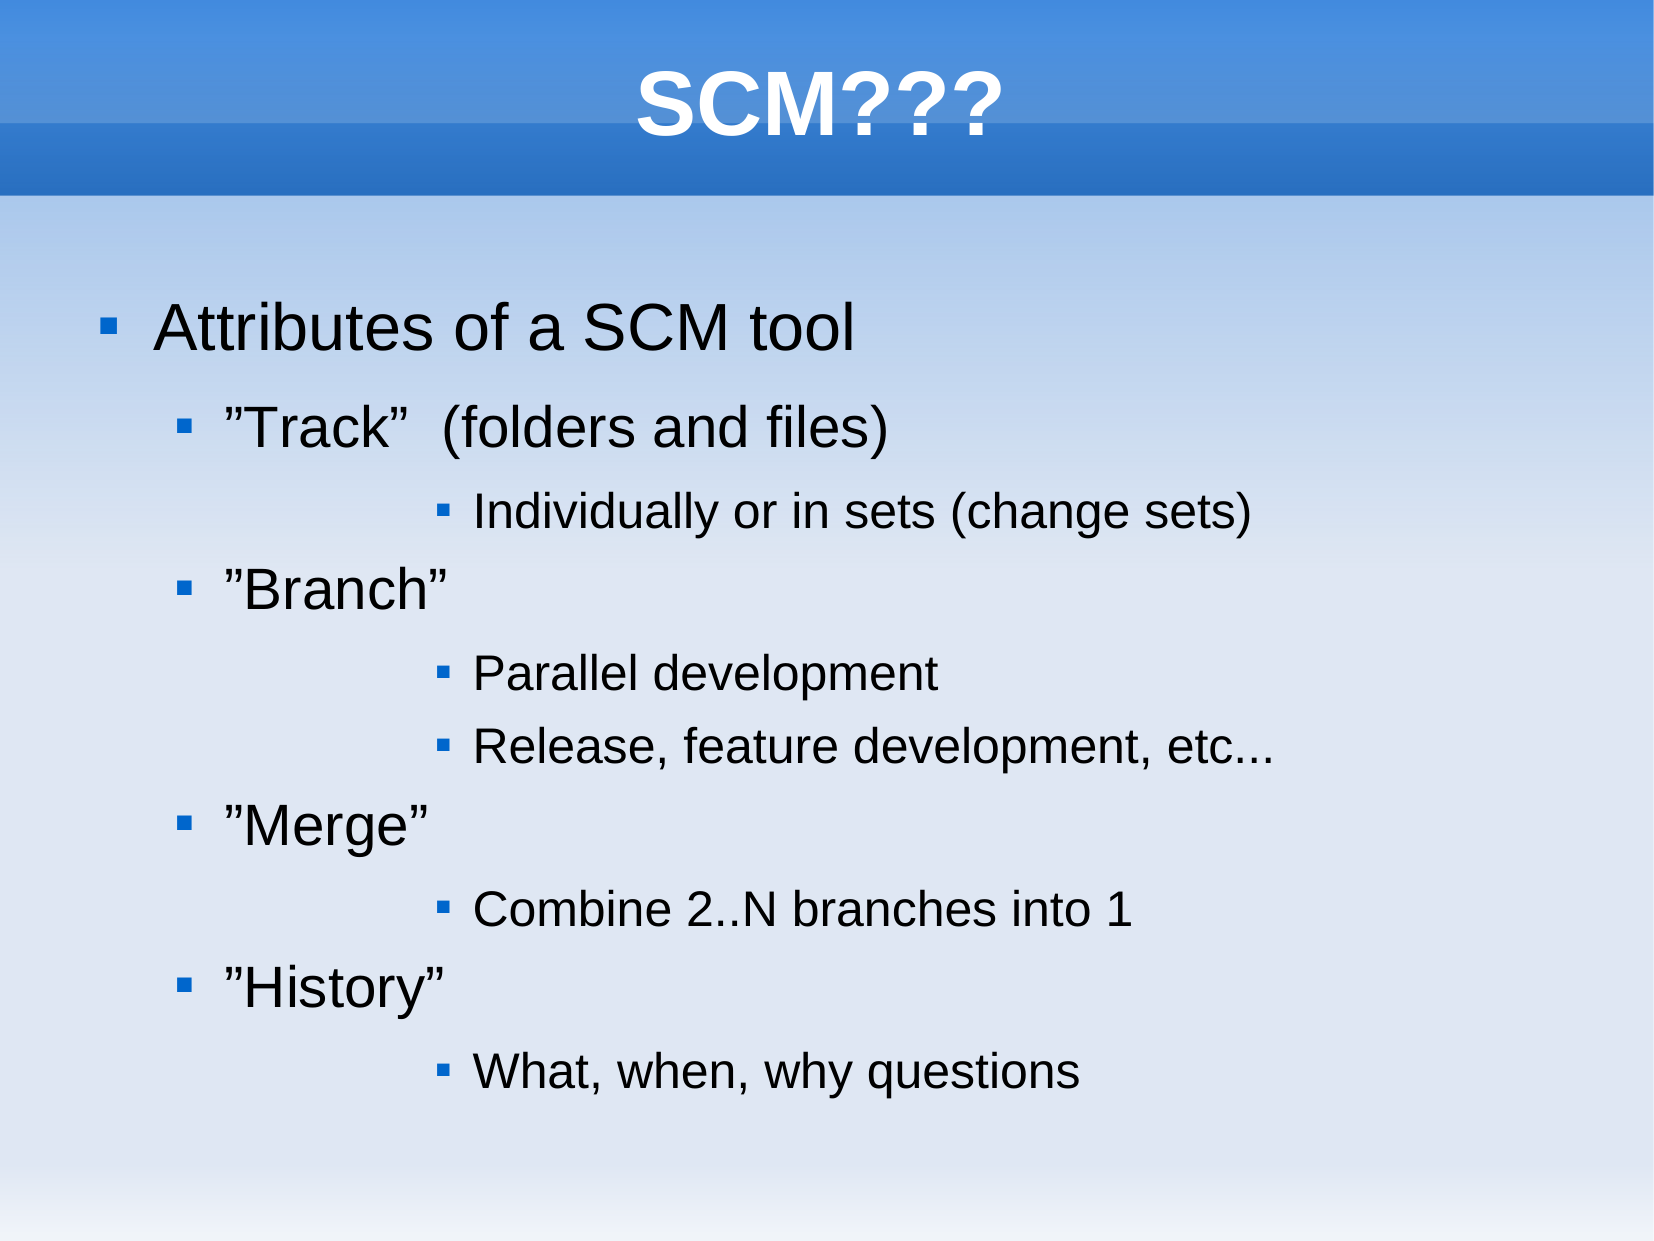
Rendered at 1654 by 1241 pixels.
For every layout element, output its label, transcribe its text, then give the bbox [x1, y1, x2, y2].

list Attributes of a SCM tool ”Track” (folders and files) Individually or in sets (change sets) ”Branch” Parallel development Release, feature development, etc... ”Merge” Combine 2..N branches into 1 ”History” What, when, why questions [82, 290, 1571, 1099]
title SCM??? [76, 0, 1565, 208]
picture [0, 0, 1654, 1241]
